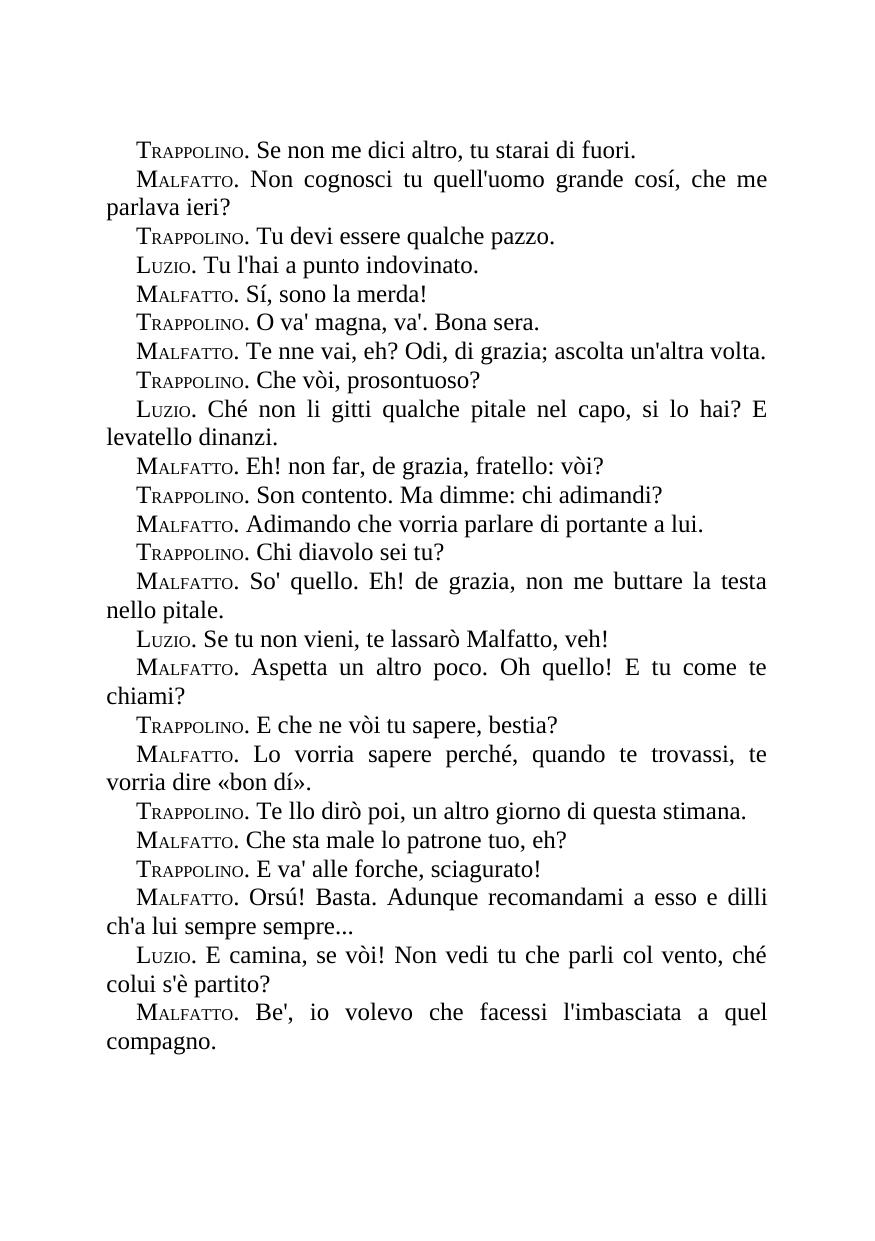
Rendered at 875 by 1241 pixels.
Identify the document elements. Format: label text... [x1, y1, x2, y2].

text Luzio. Ché non li gitti qualche pitale nel capo, si lo hai? E levatello dinanzi. [106, 394, 768, 451]
text Malfatto. So' quello. Eh! de grazia, non me buttare la testa nello pitale. [106, 566, 768, 624]
text Trappolino. Se non me dici altro, tu starai di fuori. [106, 135, 768, 164]
text Luzio. E camina, se vòi! Non vedi tu che parli col vento, ché colui s'è partito? [106, 940, 768, 997]
text Trappolino. Son contento. Ma dimme: chi adimandi? [106, 480, 768, 509]
text Malfatto. Aspetta un altro poco. Oh quello! E tu come te chiami? [106, 652, 768, 710]
text Malfatto. Sí, sono la merda! [106, 279, 768, 307]
text Trappolino. Te llo dirò poi, un altro giorno di questa stimana. [106, 796, 768, 825]
text Trappolino. Tu devi essere qualche pazzo. [106, 221, 768, 250]
text Malfatto. Eh! non far, de grazia, fratello: vòi? [106, 451, 768, 480]
text Trappolino. E va' alle forche, sciagurato! [106, 854, 768, 882]
text Malfatto. Lo vorria sapere perché, quando te trovassi, te vorria dire «bon dí». [106, 739, 768, 796]
text Trappolino. O va' magna, va'. Bona sera. [106, 307, 768, 336]
text Malfatto. Orsú! Basta. Adunque recomandami a esso e dilli ch'a lui sempre sempre... [106, 882, 768, 940]
text Malfatto. Non cognosci tu quell'uomo grande cosí, che me parlava ieri? [106, 164, 768, 221]
text Luzio. Se tu non vieni, te lassarò Malfatto, veh! [106, 624, 768, 652]
text Malfatto. Be', io volevo che facessi l'imbasciata a quel compagno. [106, 997, 768, 1055]
text Trappolino. Che vòi, prosontuoso? [106, 365, 768, 394]
text Malfatto. Che sta male lo patrone tuo, eh? [106, 825, 768, 854]
text Trappolino. E che ne vòi tu sapere, bestia? [106, 710, 768, 739]
text Malfatto. Te nne vai, eh? Odi, di grazia; ascolta un'altra volta. [106, 336, 768, 365]
text Trappolino. Chi diavolo sei tu? [106, 537, 768, 566]
text Malfatto. Adimando che vorria parlare di portante a lui. [106, 509, 768, 537]
text Luzio. Tu l'hai a punto indovinato. [106, 250, 768, 279]
